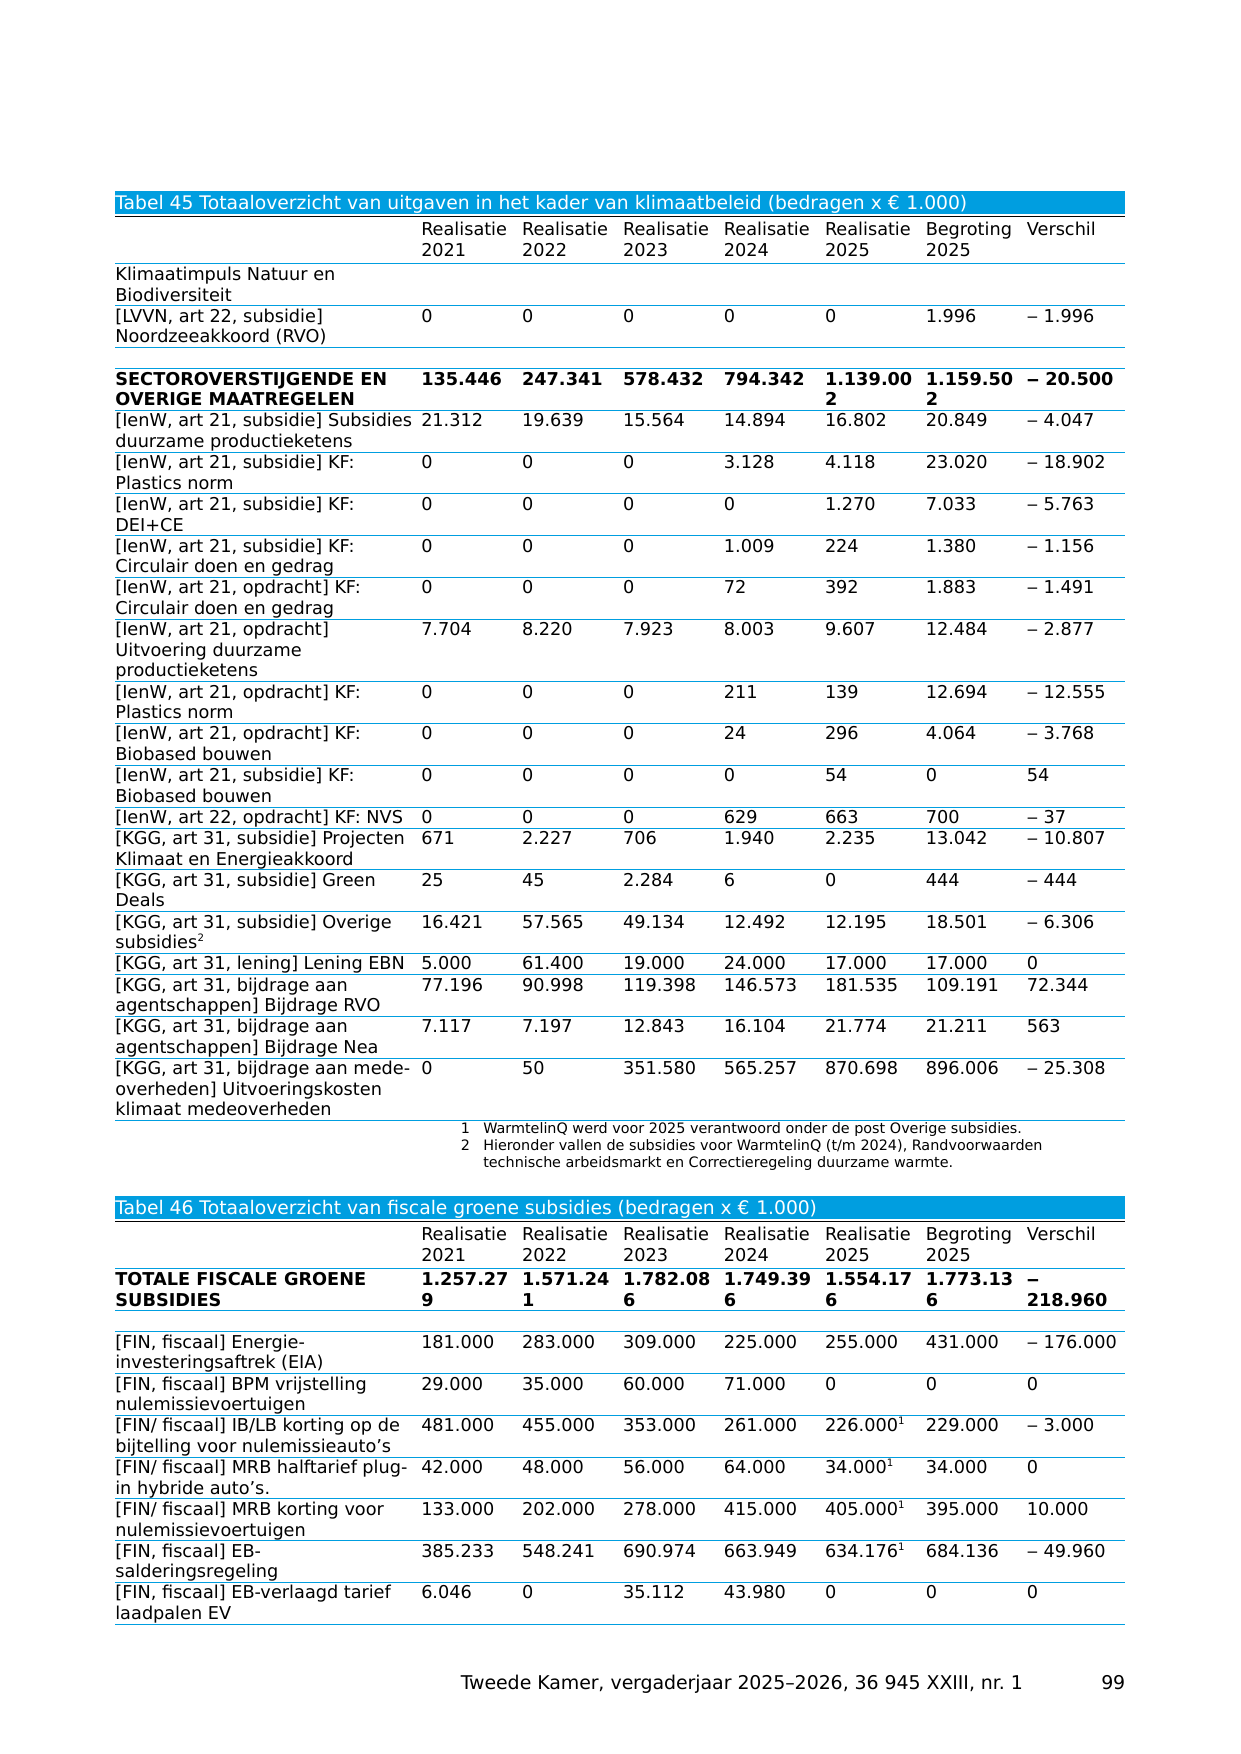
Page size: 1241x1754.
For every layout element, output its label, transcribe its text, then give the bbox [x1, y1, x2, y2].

table_cell 21.774 [822, 1017, 923, 1057]
table_cell 10.000 [1024, 1499, 1125, 1540]
table_cell 0 [721, 766, 822, 806]
table_cell [822, 1311, 923, 1331]
table_cell 1.009 [721, 536, 822, 577]
table_cell 119.398 [620, 975, 721, 1016]
table_cell Realisatie 2025 [822, 217, 923, 263]
table_cell 0 [620, 536, 721, 577]
table_cell 0 [620, 682, 721, 723]
table_cell 0 [721, 494, 822, 535]
table_cell 7.923 [620, 620, 721, 681]
table_cell 1.773.136 [923, 1269, 1024, 1310]
table_cell ‒ 1.996 [1024, 306, 1125, 347]
table_cell 25 [418, 870, 519, 911]
table_cell [115, 1222, 418, 1268]
table_cell 42.000 [418, 1458, 519, 1498]
table_cell 455.000 [519, 1416, 620, 1457]
table_cell [721, 264, 822, 305]
table_cell Begroting 2025 [923, 1222, 1024, 1268]
table_cell [620, 1311, 721, 1331]
table_cell [IenW, art 21, opdracht] KF: Biobased bouwen [115, 724, 418, 764]
table_cell [KGG, art 31, bijdrage aan agentschappen] Bijdrage RVO [115, 975, 418, 1016]
table_cell 0 [721, 306, 822, 347]
table_cell 57.565 [519, 912, 620, 953]
table_cell 0 [620, 306, 721, 347]
table_cell 431.000 [923, 1332, 1024, 1373]
table_cell Realisatie 2023 [620, 217, 721, 263]
table_cell 4.118 [822, 453, 923, 493]
table_cell 1.139.002 [822, 369, 923, 410]
table_cell 578.432 [620, 369, 721, 410]
table_cell 1.749.396 [721, 1269, 822, 1310]
table_cell 481.000 [418, 1416, 519, 1457]
table_cell [FIN, fiscaal] EB-salderingsregeling [115, 1541, 418, 1582]
table_cell 0 [620, 724, 721, 764]
table_cell 1.257.279 [418, 1269, 519, 1310]
table_cell 35.000 [519, 1374, 620, 1415]
table_cell ‒ 176.000 [1024, 1332, 1125, 1373]
table_cell 0 [822, 1374, 923, 1415]
table_cell [519, 264, 620, 305]
table_cell 0 [620, 766, 721, 806]
table_cell 2.235 [822, 829, 923, 869]
table_cell [1024, 1311, 1125, 1331]
table_cell 16.802 [822, 411, 923, 452]
table_cell 0 [923, 766, 1024, 806]
table_cell [418, 264, 519, 305]
table_cell 283.000 [519, 1332, 620, 1373]
table_cell 663 [822, 808, 923, 827]
table_cell [721, 1311, 822, 1331]
table_cell Realisatie 2025 [822, 1222, 923, 1268]
table_cell 548.241 [519, 1541, 620, 1582]
table_cell 7.117 [418, 1017, 519, 1057]
table_cell 72 [721, 578, 822, 619]
table_cell 48.000 [519, 1458, 620, 1498]
table_cell 54 [822, 766, 923, 806]
table_cell 0 [519, 578, 620, 619]
table_cell 2.227 [519, 829, 620, 869]
table_cell 0 [418, 808, 519, 827]
table_cell [822, 348, 923, 368]
table_cell 0 [1024, 954, 1125, 974]
table_cell 202.000 [519, 1499, 620, 1540]
table_cell [923, 264, 1024, 305]
table_cell 385.233 [418, 1541, 519, 1582]
table_cell 181.535 [822, 975, 923, 1016]
table_cell 0 [418, 578, 519, 619]
table_cell Realisatie 2022 [519, 1222, 620, 1268]
table_cell 0 [519, 306, 620, 347]
table_cell 0 [519, 536, 620, 577]
table_cell ‒ 1.156 [1024, 536, 1125, 577]
table_cell 7.704 [418, 620, 519, 681]
table_cell 0 [519, 766, 620, 806]
table_cell 1.883 [923, 578, 1024, 619]
table_cell 0 [620, 578, 721, 619]
table_cell 14.894 [721, 411, 822, 452]
table_cell SECTOROVERSTIJGENDE EN OVERIGE MAATREGELEN [115, 369, 418, 410]
table_cell 12.843 [620, 1017, 721, 1057]
table_cell 35.112 [620, 1583, 721, 1624]
table_cell [KGG, art 31, subsidie] Green Deals [115, 870, 418, 911]
table_cell 16.421 [418, 912, 519, 953]
table_cell Realisatie 2023 [620, 1222, 721, 1268]
table_cell 1.159.502 [923, 369, 1024, 410]
table_cell [IenW, art 21, subsidie] KF: Biobased bouwen [115, 766, 418, 806]
table_cell 17.000 [923, 954, 1024, 974]
table_cell 0 [519, 494, 620, 535]
table_cell [115, 217, 418, 263]
table_cell ‒ 444 [1024, 870, 1125, 911]
table_cell 353.000 [620, 1416, 721, 1457]
table_cell 6 [721, 870, 822, 911]
table_cell 20.849 [923, 411, 1024, 452]
table_cell 0 [418, 494, 519, 535]
table_cell [FIN, fiscaal] Energie-investeringsaftrek (EIA) [115, 1332, 418, 1373]
table_cell 0 [418, 682, 519, 723]
table_cell 0 [418, 724, 519, 764]
table_cell 24.000 [721, 954, 822, 974]
table_cell 23.020 [923, 453, 1024, 493]
table_cell 7.197 [519, 1017, 620, 1057]
table_cell 135.446 [418, 369, 519, 410]
table_cell 43.980 [721, 1583, 822, 1624]
table_cell [115, 348, 418, 368]
table_cell Klimaatimpuls Natuur en Biodiversiteit [115, 264, 418, 305]
table_cell 77.196 [418, 975, 519, 1016]
table_cell Realisatie 2021 [418, 217, 519, 263]
table_cell [115, 1311, 418, 1331]
table_cell 415.000 [721, 1499, 822, 1540]
table_cell 870.698 [822, 1059, 923, 1120]
table_cell [FIN, fiscaal] BPM vrijstelling nulemissievoertuigen [115, 1374, 418, 1415]
table_cell 444 [923, 870, 1024, 911]
table_cell TOTALE FISCALE GROENE SUBSIDIES [115, 1269, 418, 1310]
table_cell [KGG, art 31, subsidie] Overige subsidies2 [115, 912, 418, 953]
table_cell 12.694 [923, 682, 1024, 723]
table_cell 634.1761 [822, 1541, 923, 1582]
table_cell 16.104 [721, 1017, 822, 1057]
table_cell 565.257 [721, 1059, 822, 1120]
table_cell ‒ 12.555 [1024, 682, 1125, 723]
table_cell 0 [923, 1374, 1024, 1415]
table_cell 0 [418, 536, 519, 577]
table_cell 34.0001 [822, 1458, 923, 1498]
table_cell 45 [519, 870, 620, 911]
table_cell Realisatie 2024 [721, 1222, 822, 1268]
table_cell [FIN/ fiscaal] MRB korting voor nulemissievoertuigen [115, 1499, 418, 1540]
table_cell 6.046 [418, 1583, 519, 1624]
table_cell 1.571.241 [519, 1269, 620, 1310]
table_cell 226.0001 [822, 1416, 923, 1457]
table_cell 2.284 [620, 870, 721, 911]
table_cell 700 [923, 808, 1024, 827]
table_cell 690.974 [620, 1541, 721, 1582]
table_cell 229.000 [923, 1416, 1024, 1457]
table_cell [FIN, fiscaal] EB-verlaagd tarief laadpalen EV [115, 1583, 418, 1624]
table_cell [923, 1311, 1024, 1331]
table_cell 61.400 [519, 954, 620, 974]
table_cell ‒ 3.768 [1024, 724, 1125, 764]
table_cell 0 [620, 453, 721, 493]
table_cell [923, 348, 1024, 368]
table_cell ‒ 6.306 [1024, 912, 1125, 953]
table_cell 1.380 [923, 536, 1024, 577]
table_cell ‒ 37 [1024, 808, 1125, 827]
table_cell [519, 348, 620, 368]
table_cell 1.782.086 [620, 1269, 721, 1310]
table_cell 5.000 [418, 954, 519, 974]
table_cell 8.220 [519, 620, 620, 681]
table_cell [IenW, art 22, opdracht] KF: NVS [115, 808, 418, 827]
table_cell 896.006 [923, 1059, 1024, 1120]
table_cell 1.270 [822, 494, 923, 535]
table_cell [IenW, art 21, subsidie] KF: Plastics norm [115, 453, 418, 493]
table_cell 56.000 [620, 1458, 721, 1498]
table_cell 13.042 [923, 829, 1024, 869]
table_cell [FIN/ fiscaal] IB/LB korting op de bijtelling voor nulemissieauto’s [115, 1416, 418, 1457]
table_cell [418, 348, 519, 368]
table_cell 671 [418, 829, 519, 869]
table_cell 9.607 [822, 620, 923, 681]
table_cell 563 [1024, 1017, 1125, 1057]
table_cell ‒ 218.960 [1024, 1269, 1125, 1310]
table_cell 1.996 [923, 306, 1024, 347]
table_cell 7.033 [923, 494, 1024, 535]
table_cell [IenW, art 21, subsidie] Subsidies duurzame productieketens [115, 411, 418, 452]
table_cell [IenW, art 21, opdracht] KF: Plastics norm [115, 682, 418, 723]
table_cell 64.000 [721, 1458, 822, 1498]
table_cell 1.554.176 [822, 1269, 923, 1310]
table_cell ‒ 49.960 [1024, 1541, 1125, 1582]
table_cell 3.128 [721, 453, 822, 493]
list Hieronder vallen de subsidies voor WarmtelinQ (t/m 2024), Randvoorwaarden technische arbeidsmarkt en Correctieregeling duurzame warmte. [461, 1137, 1125, 1171]
table_cell [IenW, art 21, opdracht] KF: Circulair doen en gedrag [115, 578, 418, 619]
table_cell ‒ 18.902 [1024, 453, 1125, 493]
table_cell 0 [923, 1583, 1024, 1624]
table_cell 629 [721, 808, 822, 827]
list WarmtelinQ werd voor 2025 verantwoord onder de post Overige subsidies. [461, 1121, 1125, 1137]
table_cell 139 [822, 682, 923, 723]
table_cell [418, 1311, 519, 1331]
table_cell 663.949 [721, 1541, 822, 1582]
table_cell 0 [620, 808, 721, 827]
table_cell 21.211 [923, 1017, 1024, 1057]
table_cell 109.191 [923, 975, 1024, 1016]
table_cell ‒ 5.763 [1024, 494, 1125, 535]
table_cell 0 [519, 724, 620, 764]
table_cell 278.000 [620, 1499, 721, 1540]
table_cell 34.000 [923, 1458, 1024, 1498]
table_cell 17.000 [822, 954, 923, 974]
table_cell 4.064 [923, 724, 1024, 764]
table_cell ‒ 25.308 [1024, 1059, 1125, 1120]
table_cell 12.484 [923, 620, 1024, 681]
table_cell [LVVN, art 22, subsidie] Noordzeeakkoord (RVO) [115, 306, 418, 347]
table_cell 0 [519, 808, 620, 827]
table_cell [620, 264, 721, 305]
table_cell 0 [822, 306, 923, 347]
table_cell 0 [519, 453, 620, 493]
table_cell 0 [1024, 1583, 1125, 1624]
table_cell 24 [721, 724, 822, 764]
table_cell 392 [822, 578, 923, 619]
table_cell Verschil [1024, 1222, 1125, 1268]
table_cell 0 [519, 682, 620, 723]
table_cell ‒ 2.877 [1024, 620, 1125, 681]
table_cell [IenW, art 21, subsidie] KF: Circulair doen en gedrag [115, 536, 418, 577]
table_cell 224 [822, 536, 923, 577]
table_cell 72.344 [1024, 975, 1125, 1016]
table_cell 0 [822, 1583, 923, 1624]
table_cell [KGG, art 31, subsidie] Projecten Klimaat en Energieakkoord [115, 829, 418, 869]
table_cell Realisatie 2021 [418, 1222, 519, 1268]
table_cell 71.000 [721, 1374, 822, 1415]
table_cell 247.341 [519, 369, 620, 410]
table_cell ‒ 4.047 [1024, 411, 1125, 452]
table_cell 12.195 [822, 912, 923, 953]
table_cell Verschil [1024, 217, 1125, 263]
table_cell 181.000 [418, 1332, 519, 1373]
table_cell 90.998 [519, 975, 620, 1016]
table_cell [KGG, art 31, lening] Lening EBN [115, 954, 418, 974]
table_cell 211 [721, 682, 822, 723]
table_cell ‒ 20.500 [1024, 369, 1125, 410]
table_cell 54 [1024, 766, 1125, 806]
table_cell ‒ 10.807 [1024, 829, 1125, 869]
table_cell [1024, 348, 1125, 368]
table_cell 19.639 [519, 411, 620, 452]
table_cell 351.580 [620, 1059, 721, 1120]
table_cell Begroting 2025 [923, 217, 1024, 263]
table_cell 29.000 [418, 1374, 519, 1415]
table_cell 133.000 [418, 1499, 519, 1540]
table_cell 0 [822, 870, 923, 911]
table_cell [KGG, art 31, bijdrage aan mede-overheden] Uitvoeringskosten klimaat medeoverheden [115, 1059, 418, 1120]
table_cell [519, 1311, 620, 1331]
table_cell 255.000 [822, 1332, 923, 1373]
table_cell 296 [822, 724, 923, 764]
table_cell 50 [519, 1059, 620, 1120]
table_cell 684.136 [923, 1541, 1024, 1582]
table_cell 261.000 [721, 1416, 822, 1457]
table_cell 0 [418, 766, 519, 806]
table_cell 309.000 [620, 1332, 721, 1373]
table_cell 8.003 [721, 620, 822, 681]
table_cell [1024, 264, 1125, 305]
table_cell 0 [418, 306, 519, 347]
table_cell ‒ 1.491 [1024, 578, 1125, 619]
table_cell 0 [418, 1059, 519, 1120]
table_cell 395.000 [923, 1499, 1024, 1540]
table_cell 15.564 [620, 411, 721, 452]
table_cell 794.342 [721, 369, 822, 410]
table_cell ‒ 3.000 [1024, 1416, 1125, 1457]
table_cell 49.134 [620, 912, 721, 953]
table_cell 60.000 [620, 1374, 721, 1415]
table_cell [FIN/ fiscaal] MRB halftarief plug-in hybride auto’s. [115, 1458, 418, 1498]
table_cell 146.573 [721, 975, 822, 1016]
table_cell 0 [620, 494, 721, 535]
table_cell [IenW, art 21, subsidie] KF: DEI+CE [115, 494, 418, 535]
table_cell [822, 264, 923, 305]
table_cell 706 [620, 829, 721, 869]
table_cell 0 [418, 453, 519, 493]
table_cell [620, 348, 721, 368]
table_cell 225.000 [721, 1332, 822, 1373]
table_cell 0 [1024, 1374, 1125, 1415]
table_cell [721, 348, 822, 368]
table_cell 18.501 [923, 912, 1024, 953]
table_cell 0 [519, 1583, 620, 1624]
table_cell Realisatie 2022 [519, 217, 620, 263]
table_cell [KGG, art 31, bijdrage aan agentschappen] Bijdrage Nea [115, 1017, 418, 1057]
table_cell 405.0001 [822, 1499, 923, 1540]
table_cell [IenW, art 21, opdracht] Uitvoering duurzame productieketens [115, 620, 418, 681]
table_cell 0 [1024, 1458, 1125, 1498]
table_cell 12.492 [721, 912, 822, 953]
table_cell 19.000 [620, 954, 721, 974]
table_cell Realisatie 2024 [721, 217, 822, 263]
table_cell 21.312 [418, 411, 519, 452]
table_cell 1.940 [721, 829, 822, 869]
